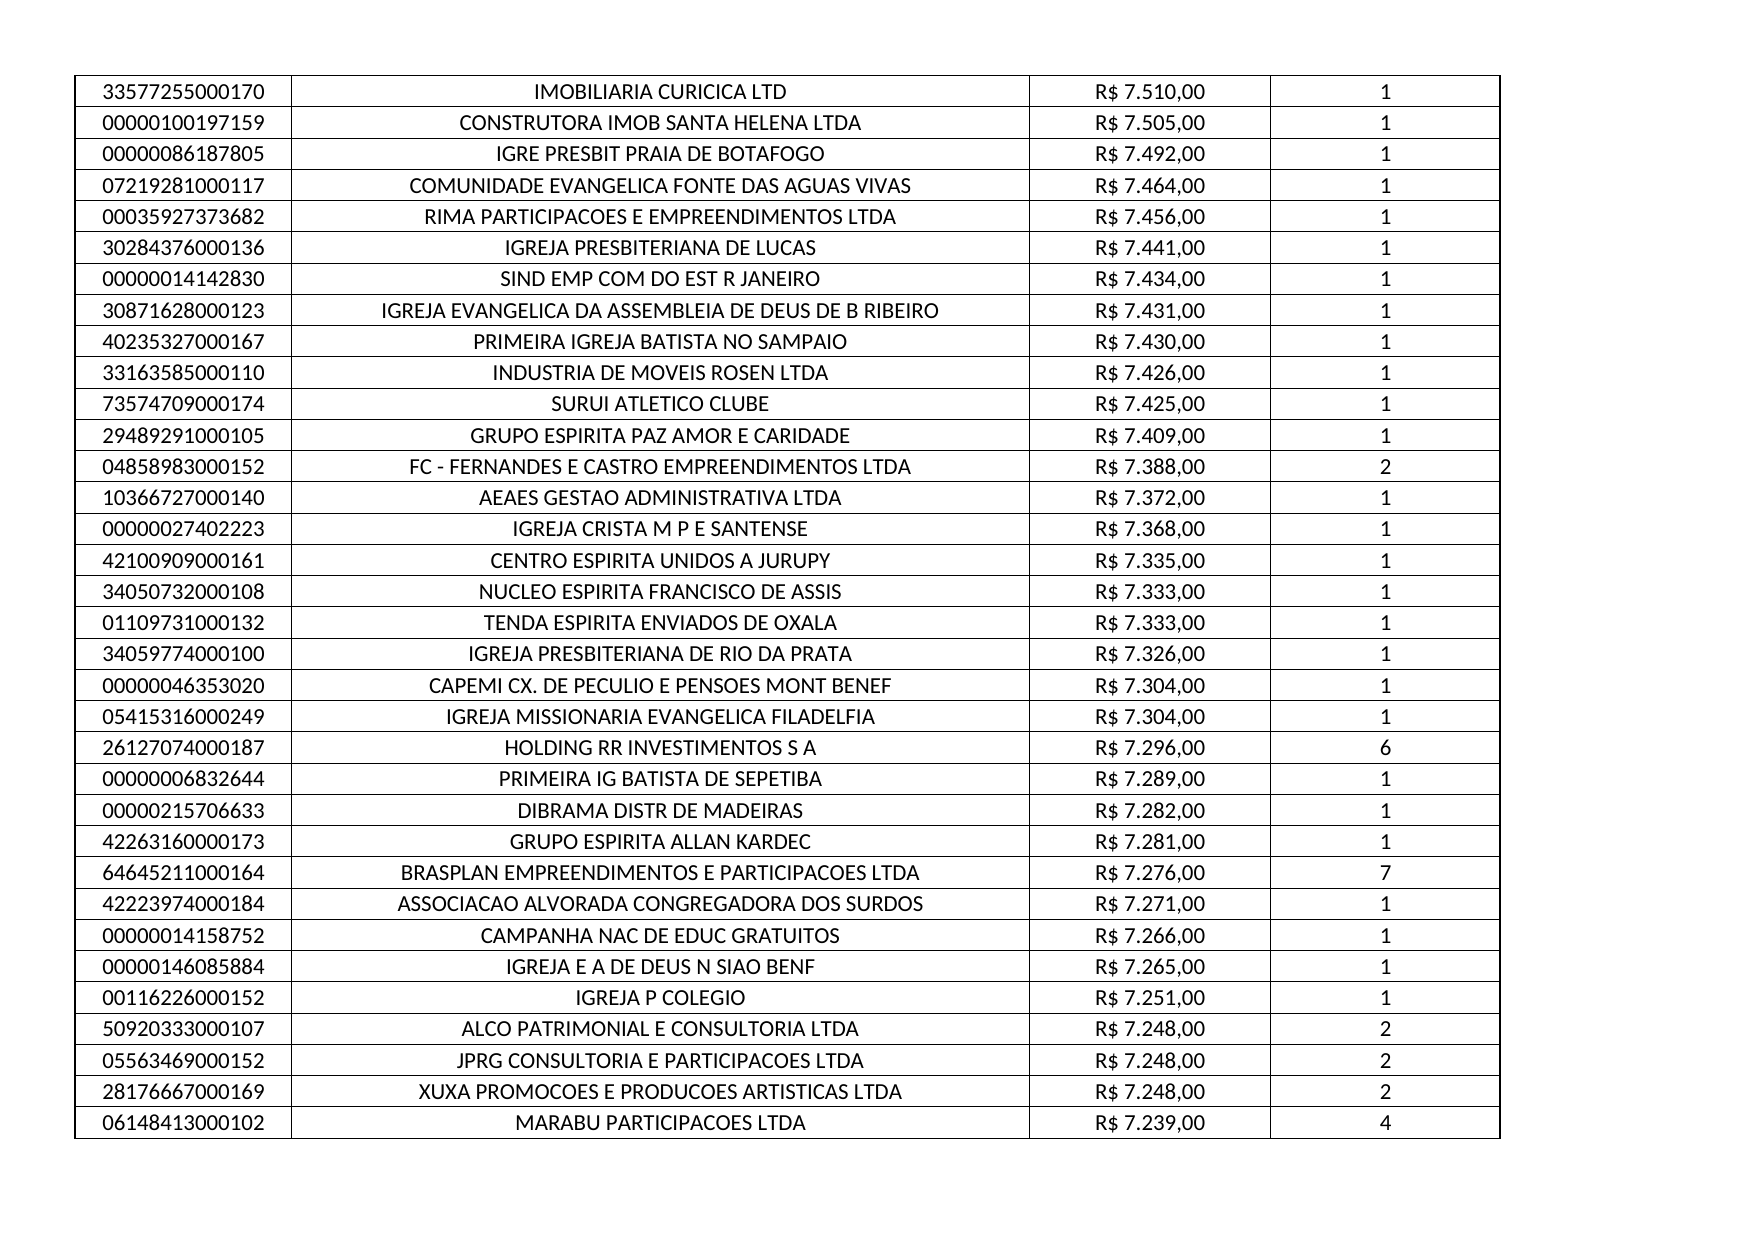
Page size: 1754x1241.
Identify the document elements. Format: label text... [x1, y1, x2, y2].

table_cell 1 [1271, 607, 1499, 637]
table_cell GRUPO ESPIRITA PAZ AMOR E CARIDADE [292, 420, 1029, 450]
table_cell 2 [1271, 1076, 1499, 1106]
table_cell 1 [1271, 201, 1499, 231]
table_cell 30871628000123 [76, 295, 291, 325]
table_cell 30284376000136 [76, 232, 291, 262]
table_cell 50920333000107 [76, 1014, 291, 1044]
table_cell R$ 7.368,00 [1030, 514, 1270, 544]
table_cell R$ 7.251,00 [1030, 982, 1270, 1012]
table_cell 1 [1271, 170, 1499, 200]
table_cell 33163585000110 [76, 357, 291, 387]
table_cell 1 [1271, 795, 1499, 825]
table_cell 29489291000105 [76, 420, 291, 450]
table_cell 7 [1271, 857, 1499, 887]
table_cell 00000006832644 [76, 764, 291, 794]
table_cell 1 [1271, 982, 1499, 1012]
table_cell 2 [1271, 1014, 1499, 1044]
table_cell XUXA PROMOCOES E PRODUCOES ARTISTICAS LTDA [292, 1076, 1029, 1106]
table_cell R$ 7.304,00 [1030, 701, 1270, 731]
table_cell 2 [1271, 1045, 1499, 1075]
table_cell COMUNIDADE EVANGELICA FONTE DAS AGUAS VIVAS [292, 170, 1029, 200]
table_cell R$ 7.441,00 [1030, 232, 1270, 262]
table_cell DIBRAMA DISTR DE MADEIRAS [292, 795, 1029, 825]
table_cell SURUI ATLETICO CLUBE [292, 389, 1029, 419]
table_cell CONSTRUTORA IMOB SANTA HELENA LTDA [292, 107, 1029, 137]
table_cell 42223974000184 [76, 889, 291, 919]
table_cell BRASPLAN EMPREENDIMENTOS E PARTICIPACOES LTDA [292, 857, 1029, 887]
table_cell 1 [1271, 232, 1499, 262]
table_cell R$ 7.266,00 [1030, 920, 1270, 950]
table_cell 26127074000187 [76, 732, 291, 762]
table_cell 1 [1271, 826, 1499, 856]
table_cell 00116226000152 [76, 982, 291, 1012]
table_cell TENDA ESPIRITA ENVIADOS DE OXALA [292, 607, 1029, 637]
table_cell R$ 7.304,00 [1030, 670, 1270, 700]
table_cell MARABU PARTICIPACOES LTDA [292, 1107, 1029, 1137]
table_cell IGREJA MISSIONARIA EVANGELICA FILADELFIA [292, 701, 1029, 731]
table_cell 1 [1271, 514, 1499, 544]
table_cell 42263160000173 [76, 826, 291, 856]
table_cell R$ 7.271,00 [1030, 889, 1270, 919]
table_cell 1 [1271, 576, 1499, 606]
table_cell PRIMEIRA IGREJA BATISTA NO SAMPAIO [292, 326, 1029, 356]
table_cell IGRE PRESBIT PRAIA DE BOTAFOGO [292, 139, 1029, 169]
table_cell IGREJA PRESBITERIANA DE LUCAS [292, 232, 1029, 262]
table_cell 00000014142830 [76, 264, 291, 294]
table_cell 40235327000167 [76, 326, 291, 356]
table_cell R$ 7.431,00 [1030, 295, 1270, 325]
table_cell 04858983000152 [76, 451, 291, 481]
table_cell 1 [1271, 482, 1499, 512]
table_cell 1 [1271, 139, 1499, 169]
table_cell IGREJA EVANGELICA DA ASSEMBLEIA DE DEUS DE B RIBEIRO [292, 295, 1029, 325]
table_cell 73574709000174 [76, 389, 291, 419]
table_cell IGREJA PRESBITERIANA DE RIO DA PRATA [292, 639, 1029, 669]
table_cell R$ 7.456,00 [1030, 201, 1270, 231]
table_cell R$ 7.248,00 [1030, 1076, 1270, 1106]
table_cell 01109731000132 [76, 607, 291, 637]
table_cell 00000086187805 [76, 139, 291, 169]
table_cell R$ 7.505,00 [1030, 107, 1270, 137]
table_cell CAPEMI CX. DE PECULIO E PENSOES MONT BENEF [292, 670, 1029, 700]
table_cell JPRG CONSULTORIA E PARTICIPACOES LTDA [292, 1045, 1029, 1075]
table_cell R$ 7.492,00 [1030, 139, 1270, 169]
table_cell 1 [1271, 76, 1499, 106]
table_cell 1 [1271, 357, 1499, 387]
table_cell 1 [1271, 701, 1499, 731]
table_cell R$ 7.388,00 [1030, 451, 1270, 481]
table_cell 05563469000152 [76, 1045, 291, 1075]
table_cell 00035927373682 [76, 201, 291, 231]
table_cell R$ 7.409,00 [1030, 420, 1270, 450]
table_cell 34050732000108 [76, 576, 291, 606]
table_cell 1 [1271, 389, 1499, 419]
table_cell 1 [1271, 545, 1499, 575]
table_cell ASSOCIACAO ALVORADA CONGREGADORA DOS SURDOS [292, 889, 1029, 919]
table_cell 00000100197159 [76, 107, 291, 137]
table_cell R$ 7.296,00 [1030, 732, 1270, 762]
table_cell R$ 7.434,00 [1030, 264, 1270, 294]
table_cell 05415316000249 [76, 701, 291, 731]
table_cell R$ 7.464,00 [1030, 170, 1270, 200]
table_cell 28176667000169 [76, 1076, 291, 1106]
table_cell INDUSTRIA DE MOVEIS ROSEN LTDA [292, 357, 1029, 387]
table_cell 1 [1271, 264, 1499, 294]
table_cell R$ 7.333,00 [1030, 607, 1270, 637]
table_cell R$ 7.239,00 [1030, 1107, 1270, 1137]
table_cell R$ 7.326,00 [1030, 639, 1270, 669]
table_cell 6 [1271, 732, 1499, 762]
table_cell SIND EMP COM DO EST R JANEIRO [292, 264, 1029, 294]
table_cell R$ 7.248,00 [1030, 1014, 1270, 1044]
table_cell R$ 7.281,00 [1030, 826, 1270, 856]
table_cell 1 [1271, 920, 1499, 950]
table_cell R$ 7.333,00 [1030, 576, 1270, 606]
table_cell 1 [1271, 107, 1499, 137]
table_cell R$ 7.510,00 [1030, 76, 1270, 106]
table_cell PRIMEIRA IG BATISTA DE SEPETIBA [292, 764, 1029, 794]
table_cell 00000046353020 [76, 670, 291, 700]
table_cell RIMA PARTICIPACOES E EMPREENDIMENTOS LTDA [292, 201, 1029, 231]
table_cell 42100909000161 [76, 545, 291, 575]
table_cell 00000146085884 [76, 951, 291, 981]
table_cell FC - FERNANDES E CASTRO EMPREENDIMENTOS LTDA [292, 451, 1029, 481]
table_cell 1 [1271, 951, 1499, 981]
table_cell GRUPO ESPIRITA ALLAN KARDEC [292, 826, 1029, 856]
table_cell IMOBILIARIA CURICICA LTD [292, 76, 1029, 106]
table_cell R$ 7.276,00 [1030, 857, 1270, 887]
table_cell 1 [1271, 670, 1499, 700]
table_cell R$ 7.265,00 [1030, 951, 1270, 981]
table_cell 1 [1271, 295, 1499, 325]
table_cell R$ 7.289,00 [1030, 764, 1270, 794]
table_cell 4 [1271, 1107, 1499, 1137]
table_cell 2 [1271, 451, 1499, 481]
table_cell ALCO PATRIMONIAL E CONSULTORIA LTDA [292, 1014, 1029, 1044]
table_cell 10366727000140 [76, 482, 291, 512]
table_cell 1 [1271, 420, 1499, 450]
table_cell 1 [1271, 639, 1499, 669]
table_cell IGREJA CRISTA M P E SANTENSE [292, 514, 1029, 544]
table_cell 1 [1271, 764, 1499, 794]
table_cell AEAES GESTAO ADMINISTRATIVA LTDA [292, 482, 1029, 512]
table_cell R$ 7.426,00 [1030, 357, 1270, 387]
table_cell NUCLEO ESPIRITA FRANCISCO DE ASSIS [292, 576, 1029, 606]
table_cell 64645211000164 [76, 857, 291, 887]
table_cell 07219281000117 [76, 170, 291, 200]
table_cell R$ 7.248,00 [1030, 1045, 1270, 1075]
table_cell 06148413000102 [76, 1107, 291, 1137]
table_cell 34059774000100 [76, 639, 291, 669]
table_cell R$ 7.282,00 [1030, 795, 1270, 825]
table_cell R$ 7.430,00 [1030, 326, 1270, 356]
table_cell 00000014158752 [76, 920, 291, 950]
table_cell IGREJA E A DE DEUS N SIAO BENF [292, 951, 1029, 981]
table_cell R$ 7.372,00 [1030, 482, 1270, 512]
table_cell R$ 7.335,00 [1030, 545, 1270, 575]
table_cell HOLDING RR INVESTIMENTOS S A [292, 732, 1029, 762]
table_cell 33577255000170 [76, 76, 291, 106]
table_cell CAMPANHA NAC DE EDUC GRATUITOS [292, 920, 1029, 950]
table_cell 1 [1271, 326, 1499, 356]
table_cell 00000027402223 [76, 514, 291, 544]
table_cell 1 [1271, 889, 1499, 919]
table_cell R$ 7.425,00 [1030, 389, 1270, 419]
table_cell 00000215706633 [76, 795, 291, 825]
table_cell IGREJA P COLEGIO [292, 982, 1029, 1012]
table_cell CENTRO ESPIRITA UNIDOS A JURUPY [292, 545, 1029, 575]
